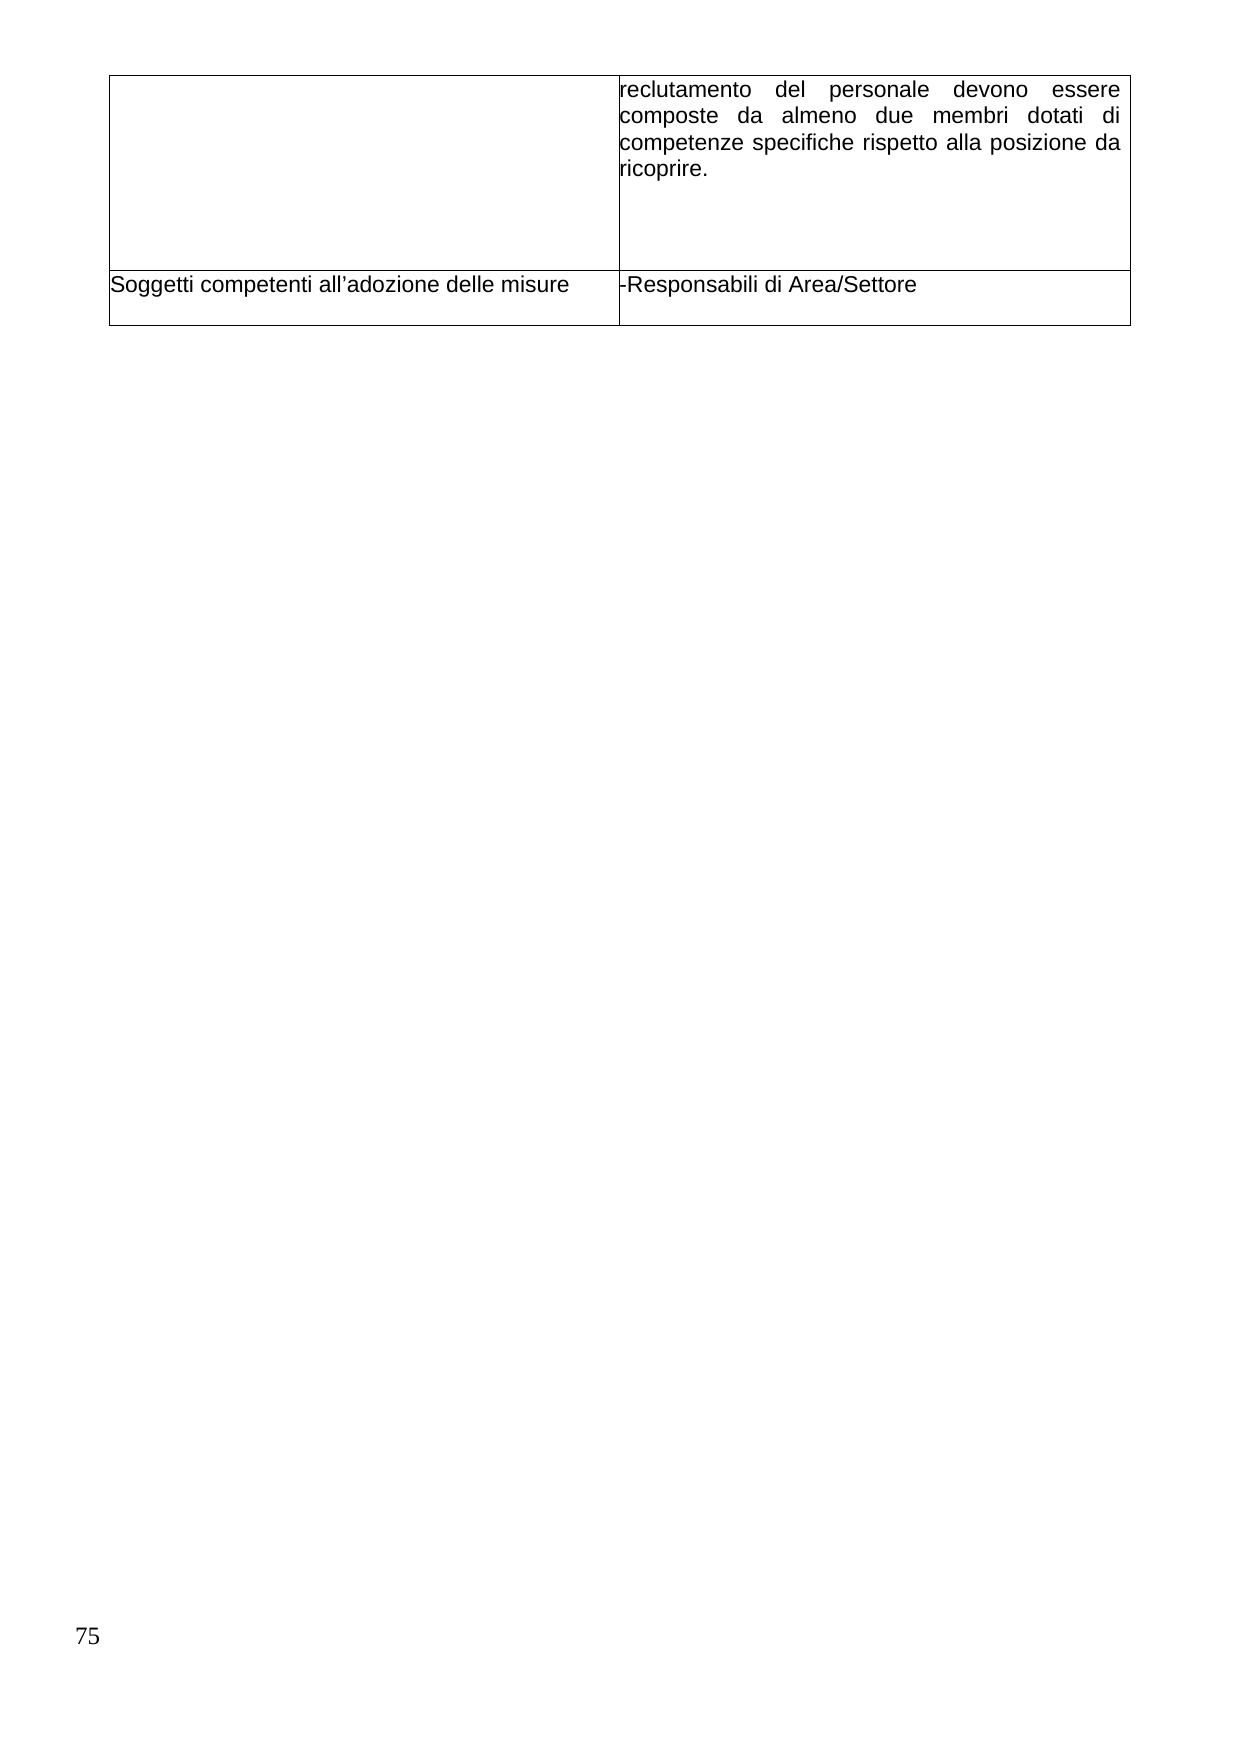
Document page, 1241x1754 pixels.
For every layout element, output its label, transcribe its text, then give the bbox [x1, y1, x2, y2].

table_cell -Responsabili di Area/Settore [620, 271, 1130, 325]
table_cell [110, 76, 619, 270]
table_cell Soggetti competenti all’adozione delle misure [110, 271, 619, 325]
table_cell reclutamento del personale devono essere composte da almeno due membri dotati di competenze specifiche rispetto alla posizione da ricoprire. [620, 76, 1130, 270]
